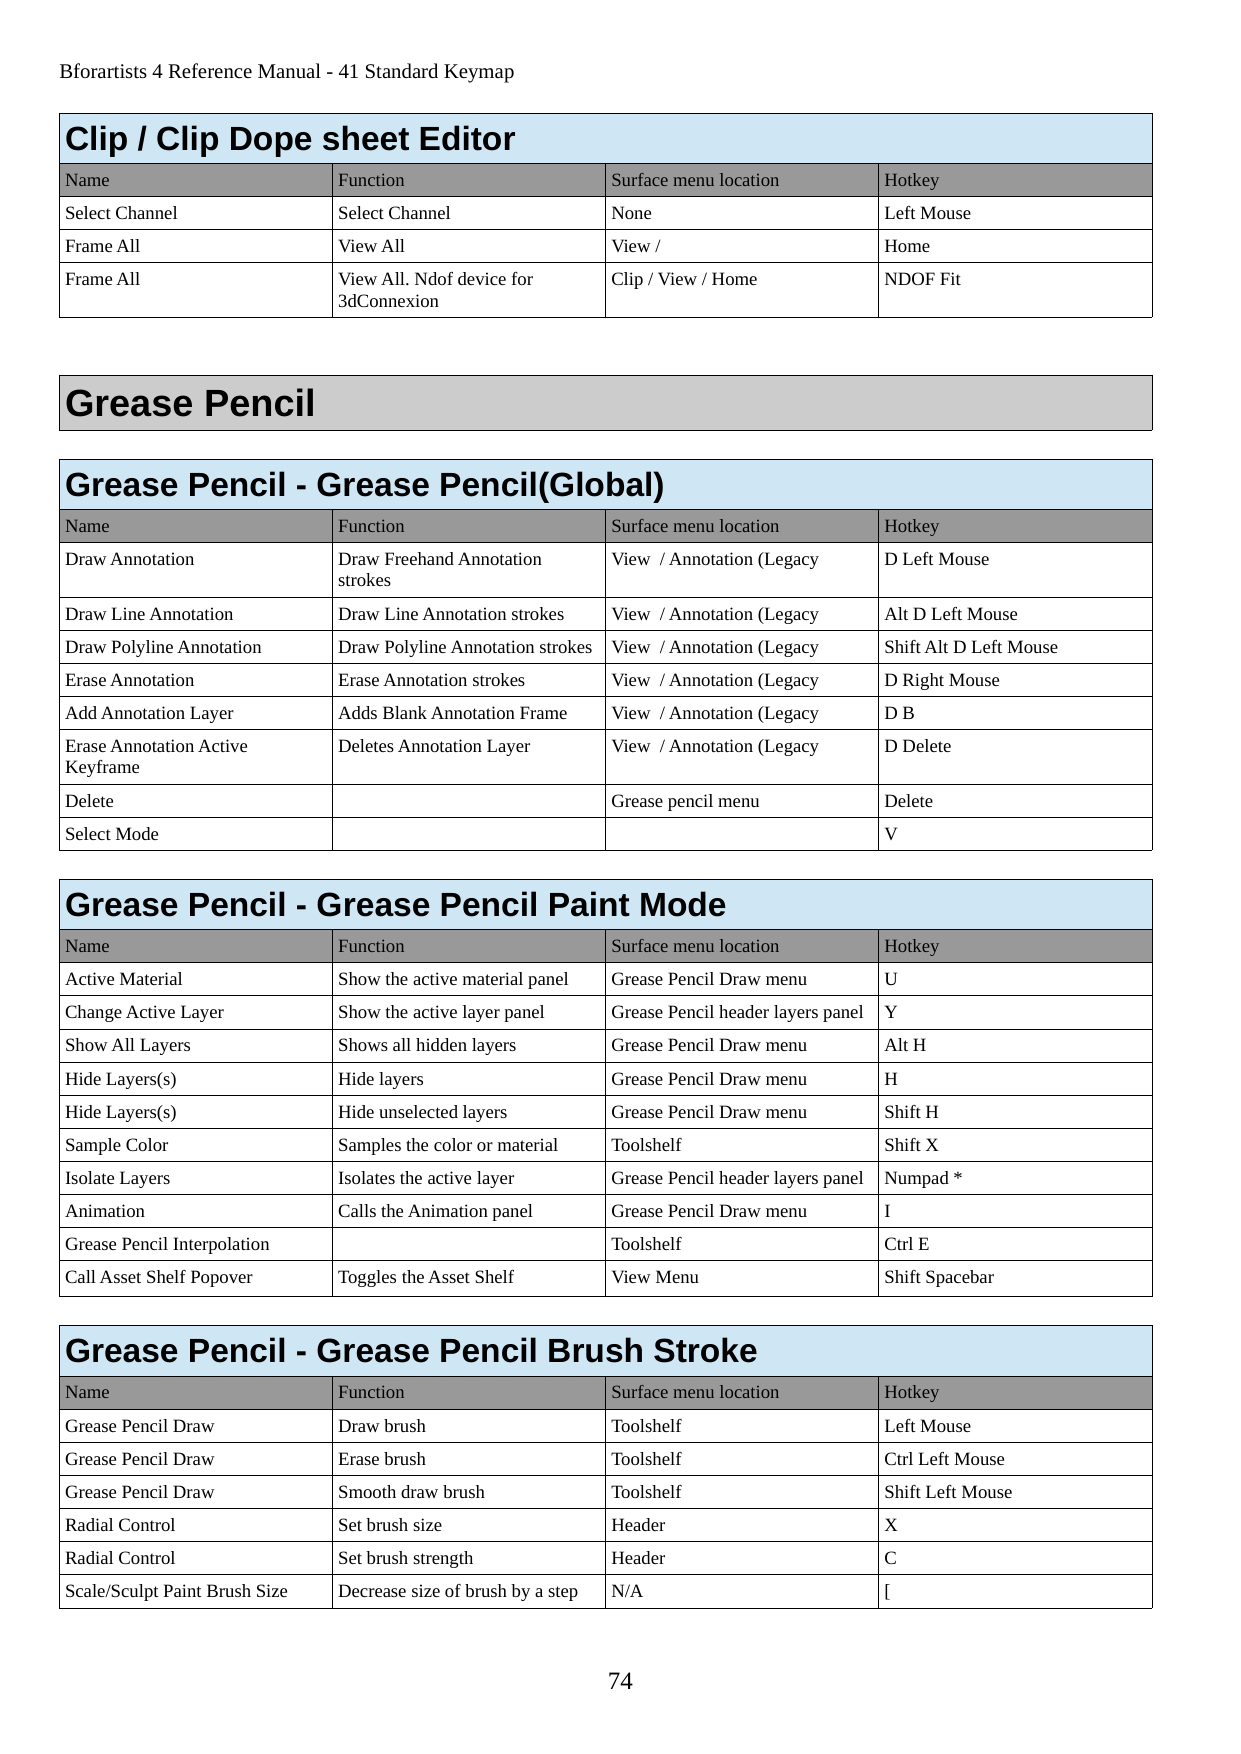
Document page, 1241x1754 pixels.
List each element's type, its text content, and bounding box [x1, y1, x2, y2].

table_cell View / Annotation (Legacy [606, 631, 878, 663]
table_cell [333, 785, 605, 817]
table_cell Surface menu location [606, 930, 878, 962]
table_cell Frame All [60, 230, 332, 262]
table_cell Sample Color [60, 1129, 332, 1161]
table_cell Toolshelf [606, 1410, 878, 1442]
table_cell View / Annotation (Legacy [606, 730, 878, 784]
table_cell Left Mouse [879, 197, 1152, 229]
table_cell Home [879, 230, 1152, 262]
table_cell Toolshelf [606, 1443, 878, 1475]
table_cell Alt D Left Mouse [879, 598, 1152, 630]
table_cell Header [606, 1509, 878, 1541]
table_cell Grease Pencil Draw [60, 1443, 332, 1475]
table_cell Hotkey [879, 1377, 1152, 1409]
table_cell Draw Polyline Annotation strokes [333, 631, 605, 663]
table_cell Hide Layers(s) [60, 1063, 332, 1095]
table_cell Delete [879, 785, 1152, 817]
table_cell Name [60, 510, 332, 542]
table_cell Show All Layers [60, 1030, 332, 1062]
table_cell Draw Polyline Annotation [60, 631, 332, 663]
table_cell Grease Pencil Draw menu [606, 1195, 878, 1227]
table_cell Delete [60, 785, 332, 817]
table_cell View All. Ndof device for 3dConnexion [333, 263, 605, 317]
table_cell Grease Pencil Draw menu [606, 963, 878, 995]
table_cell Grease Pencil Draw menu [606, 1096, 878, 1128]
table_cell Animation [60, 1195, 332, 1227]
table_cell C [879, 1542, 1152, 1574]
table_cell Left Mouse [879, 1410, 1152, 1442]
table_cell D Right Mouse [879, 664, 1152, 696]
table_header Grease Pencil - Grease Pencil Paint Mode [60, 880, 1152, 929]
table_cell View / Annotation (Legacy [606, 543, 878, 597]
table_cell Calls the Animation panel [333, 1195, 605, 1227]
table_cell Set brush size [333, 1509, 605, 1541]
table_cell Grease Pencil Draw [60, 1410, 332, 1442]
table_cell Erase Annotation Active Keyframe [60, 730, 332, 784]
table_cell Radial Control [60, 1542, 332, 1574]
table_cell Toolshelf [606, 1129, 878, 1161]
table_cell None [606, 197, 878, 229]
table_cell Shift Left Mouse [879, 1476, 1152, 1508]
table_cell Deletes Annotation Layer [333, 730, 605, 784]
table_cell Grease Pencil header layers panel [606, 1162, 878, 1194]
table_cell Toolshelf [606, 1476, 878, 1508]
table_cell Surface menu location [606, 510, 878, 542]
table_cell Header [606, 1542, 878, 1574]
table_cell Grease Pencil Interpolation [60, 1228, 332, 1260]
table_cell Function [333, 164, 605, 196]
table_cell Surface menu location [606, 164, 878, 196]
table_cell Grease Pencil Draw menu [606, 1030, 878, 1062]
table_cell Hide Layers(s) [60, 1096, 332, 1128]
table_cell D B [879, 697, 1152, 729]
table_cell Erase brush [333, 1443, 605, 1475]
table_cell Show the active material panel [333, 963, 605, 995]
table_cell Isolates the active layer [333, 1162, 605, 1194]
table_cell Decrease size of brush by a step [333, 1575, 605, 1607]
table_cell Scale/Sculpt Paint Brush Size [60, 1575, 332, 1607]
table_cell Shift X [879, 1129, 1152, 1161]
table_cell Draw Freehand Annotation strokes [333, 543, 605, 597]
table_cell Erase Annotation [60, 664, 332, 696]
table_cell Shift Spacebar [879, 1261, 1152, 1296]
table_cell U [879, 963, 1152, 995]
table_cell View / Annotation (Legacy [606, 697, 878, 729]
table_cell Ctrl E [879, 1228, 1152, 1260]
table_cell Function [333, 930, 605, 962]
table_cell [606, 818, 878, 850]
table_cell Hotkey [879, 510, 1152, 542]
table_cell Hide layers [333, 1063, 605, 1095]
table_cell View / Annotation (Legacy [606, 598, 878, 630]
table_cell Name [60, 930, 332, 962]
table_cell Grease pencil menu [606, 785, 878, 817]
table_cell Draw Line Annotation [60, 598, 332, 630]
table_cell Show the active layer panel [333, 996, 605, 1028]
table_cell Add Annotation Layer [60, 697, 332, 729]
table_cell [333, 818, 605, 850]
table_cell Erase Annotation strokes [333, 664, 605, 696]
table_cell Shift H [879, 1096, 1152, 1128]
table_cell Draw Line Annotation strokes [333, 598, 605, 630]
table_cell Active Material [60, 963, 332, 995]
table_cell Hotkey [879, 164, 1152, 196]
table_cell NDOF Fit [879, 263, 1152, 317]
table_cell I [879, 1195, 1152, 1227]
table_cell Change Active Layer [60, 996, 332, 1028]
table_header Clip / Clip Dope sheet Editor [60, 114, 1152, 163]
table_cell Set brush strength [333, 1542, 605, 1574]
table_cell Numpad * [879, 1162, 1152, 1194]
table_cell [ [879, 1575, 1152, 1607]
table_cell Surface menu location [606, 1377, 878, 1409]
table_cell Draw brush [333, 1410, 605, 1442]
table_cell Hide unselected layers [333, 1096, 605, 1128]
table_cell View / [606, 230, 878, 262]
table_cell Name [60, 1377, 332, 1409]
table_cell Alt H [879, 1030, 1152, 1062]
table_cell D Delete [879, 730, 1152, 784]
table_cell Smooth draw brush [333, 1476, 605, 1508]
table_cell View Menu [606, 1261, 878, 1296]
table_cell Select Channel [333, 197, 605, 229]
table_cell V [879, 818, 1152, 850]
table_cell Clip / View / Home [606, 263, 878, 317]
table_cell Y [879, 996, 1152, 1028]
table_cell Grease Pencil header layers panel [606, 996, 878, 1028]
table_cell Function [333, 510, 605, 542]
table_cell D Left Mouse [879, 543, 1152, 597]
table_cell Toolshelf [606, 1228, 878, 1260]
table_cell Shift Alt D Left Mouse [879, 631, 1152, 663]
table_cell Grease Pencil Draw menu [606, 1063, 878, 1095]
table_cell Frame All [60, 263, 332, 317]
table_cell Call Asset Shelf Popover [60, 1261, 332, 1296]
table_cell Samples the color or material [333, 1129, 605, 1161]
table_cell Function [333, 1377, 605, 1409]
table_header Grease Pencil - Grease Pencil Brush Stroke [60, 1326, 1152, 1376]
table_cell Toggles the Asset Shelf [333, 1261, 605, 1296]
table_cell Hotkey [879, 930, 1152, 962]
table_cell Select Channel [60, 197, 332, 229]
table_cell View / Annotation (Legacy [606, 664, 878, 696]
table_cell Name [60, 164, 332, 196]
table_cell View All [333, 230, 605, 262]
table_cell Radial Control [60, 1509, 332, 1541]
table_cell Select Mode [60, 818, 332, 850]
table_header Grease Pencil [60, 376, 1152, 430]
table_cell Shows all hidden layers [333, 1030, 605, 1062]
table_cell Adds Blank Annotation Frame [333, 697, 605, 729]
table_cell Isolate Layers [60, 1162, 332, 1194]
table_cell X [879, 1509, 1152, 1541]
table_cell N/A [606, 1575, 878, 1607]
table_cell Ctrl Left Mouse [879, 1443, 1152, 1475]
table_header Grease Pencil - Grease Pencil(Global) [60, 460, 1152, 509]
table_cell Draw Annotation [60, 543, 332, 597]
table_cell Grease Pencil Draw [60, 1476, 332, 1508]
table_cell H [879, 1063, 1152, 1095]
table_cell [333, 1228, 605, 1260]
